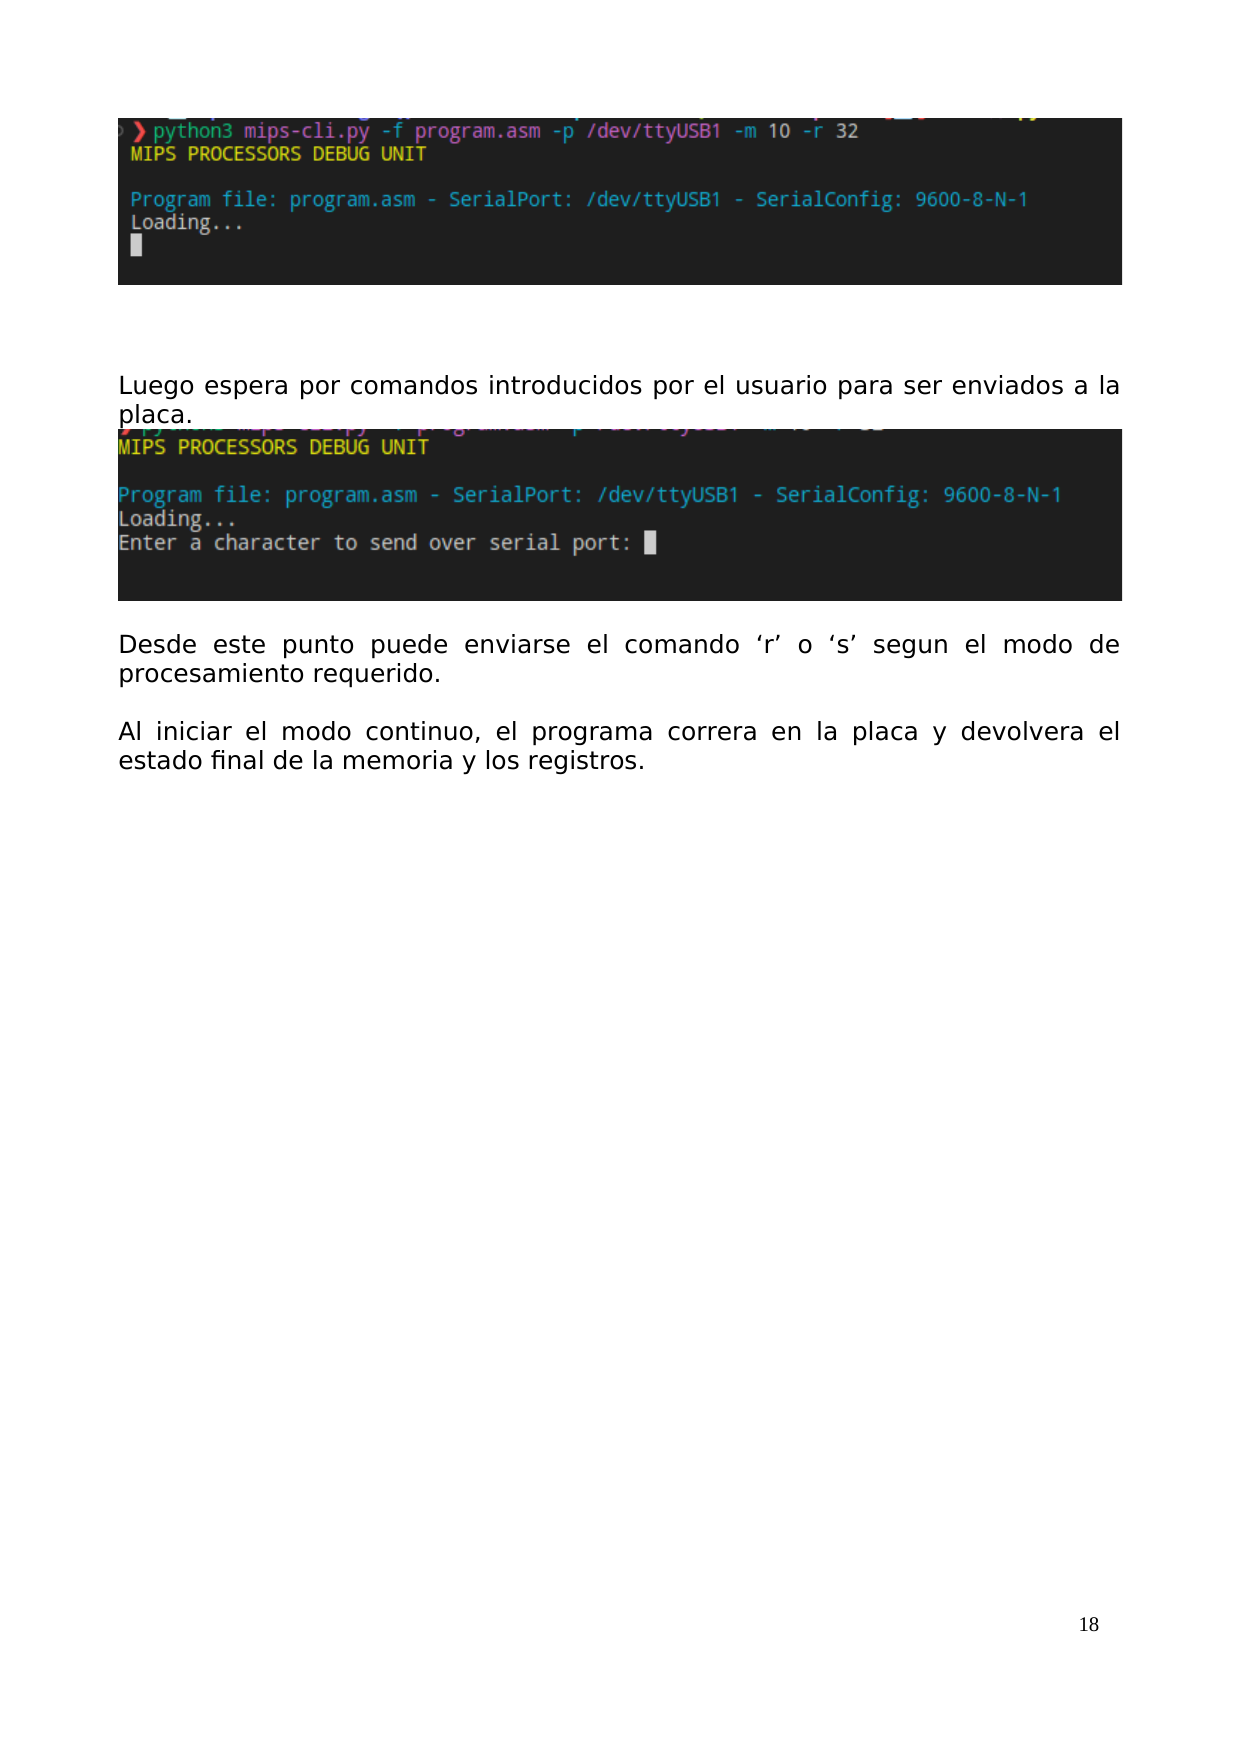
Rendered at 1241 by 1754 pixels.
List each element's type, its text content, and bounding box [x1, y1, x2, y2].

picture [118, 118, 1123, 285]
text Al iniciar el modo continuo, el programa correra en la placa y devolvera el estado final de la memoria y los registros. [118, 717, 1122, 776]
text Desde este punto puede enviarse el comando ‘r’ o ‘s’ segun el modo de procesamiento requerido. [118, 630, 1122, 688]
text Luego espera por comandos introducidos por el usuario para ser enviados a la placa. [118, 371, 1122, 429]
picture [118, 429, 1123, 601]
